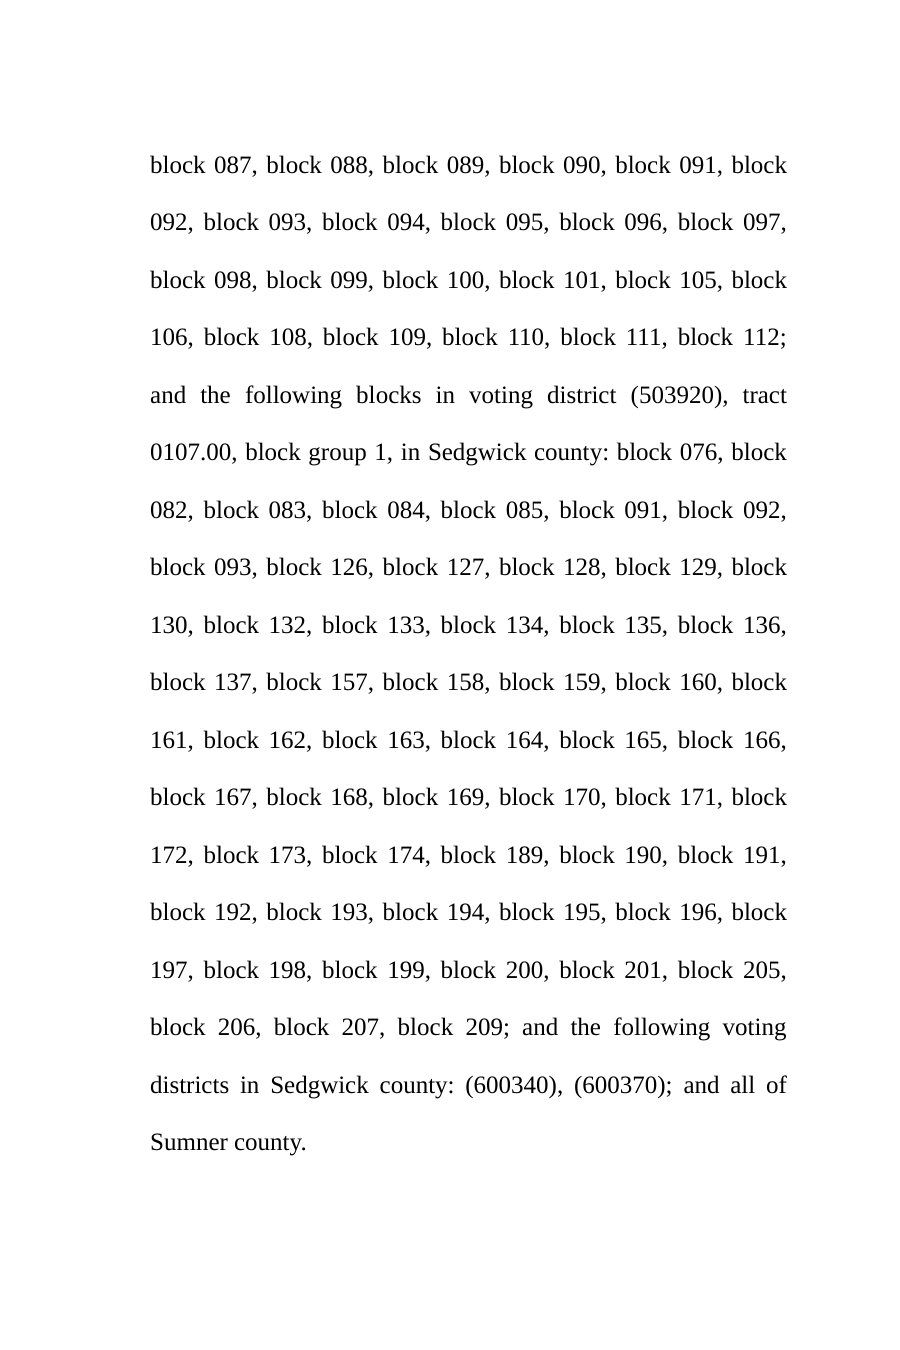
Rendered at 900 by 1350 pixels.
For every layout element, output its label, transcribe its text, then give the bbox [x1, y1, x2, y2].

text block 087, block 088, block 089, block 090, block 091, block 092, block 093, block 094, block 095, block 096, block 097, block 098, block 099, block 100, block 101, block 105, block 106, block 108, block 109, block 110, block 111, block 112; and the following blocks in voting district (503920), tract 0107.00, block group 1, in Sedgwick county: block 076, block 082, block 083, block 084, block 085, block 091, block 092, block 093, block 126, block 127, block 128, block 129, block 130, block 132, block 133, block 134, block 135, block 136, block 137, block 157, block 158, block 159, block 160, block 161, block 162, block 163, block 164, block 165, block 166, block 167, block 168, block 169, block 170, block 171, block 172, block 173, block 174, block 189, block 190, block 191, block 192, block 193, block 194, block 195, block 196, block 197, block 198, block 199, block 200, block 201, block 205, block 206, block 207, block 209; and the following voting districts in Sedgwick county: (600340), (600370); and all of Sumner county. [150, 150, 787, 1156]
